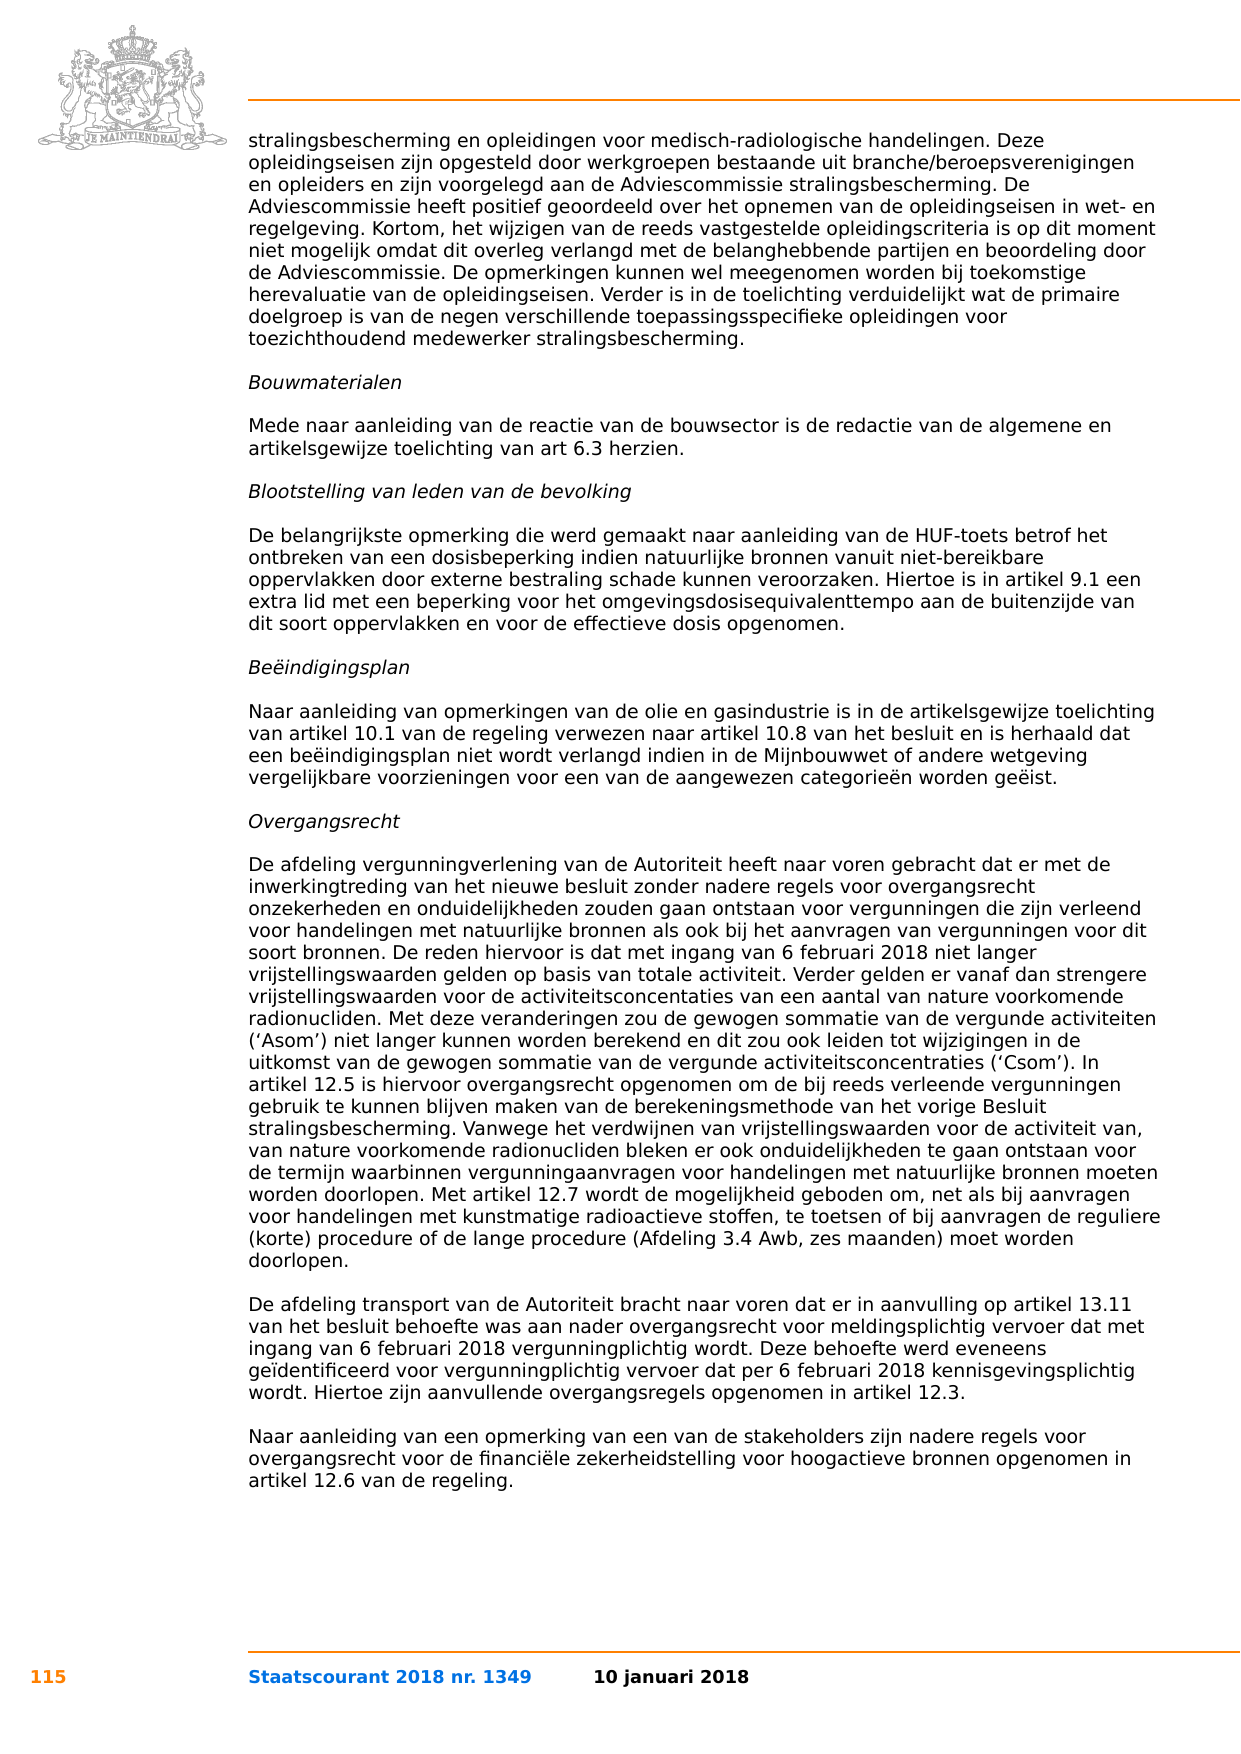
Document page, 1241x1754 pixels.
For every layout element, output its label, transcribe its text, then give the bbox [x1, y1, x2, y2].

text Mede naar aanleiding van de reactie van de bouwsector is de redactie van de algemene en artikelsgewijze toelichting van art 6.3 herzien. [248, 415, 1163, 459]
subtitle Overgangsrecht [248, 811, 1163, 832]
text De afdeling transport van de Autoriteit bracht naar voren dat er in aanvulling op artikel 13.11 van het besluit behoefte was aan nader overgangsrecht voor meldingsplichtig vervoer dat met ingang van 6 februari 2018 vergunningplichtig wordt. Deze behoefte werd eveneens geïdentificeerd voor vergunningplichtig vervoer dat per 6 februari 2018 kennisgevingsplichtig wordt. Hiertoe zijn aanvullende overgangsregels opgenomen in artikel 12.3. [248, 1294, 1163, 1404]
text stralingsbescherming en opleidingen voor medisch-radiologische handelingen. Deze opleidingseisen zijn opgesteld door werkgroepen bestaande uit branche/beroepsverenigingen en opleiders en zijn voorgelegd aan de Adviescommissie stralingsbescherming. De Adviescommissie heeft positief geoordeeld over het opnemen van de opleidingseisen in wet- en regelgeving. Kortom, het wijzigen van de reeds vastgestelde opleidingscriteria is op dit moment niet mogelijk omdat dit overleg verlangd met de belanghebbende partijen en beoordeling door de Adviescommissie. De opmerkingen kunnen wel meegenomen worden bij toekomstige herevaluatie van de opleidingseisen. Verder is in de toelichting verduidelijkt wat de primaire doelgroep is van de negen verschillende toepassingsspecifieke opleidingen voor toezichthoudend medewerker stralingsbescherming. [248, 130, 1163, 350]
subtitle Bouwmaterialen [248, 372, 1163, 393]
text De belangrijkste opmerking die werd gemaakt naar aanleiding van de HUF-toets betrof het ontbreken van een dosisbeperking indien natuurlijke bronnen vanuit niet-bereikbare oppervlakken door externe bestraling schade kunnen veroorzaken. Hiertoe is in artikel 9.1 een extra lid met een beperking voor het omgevingsdosisequivalenttempo aan de buitenzijde van dit soort oppervlakken en voor de effectieve dosis opgenomen. [248, 525, 1163, 635]
subtitle Beëindigingsplan [248, 657, 1163, 679]
subtitle Blootstelling van leden van de bevolking [248, 481, 1163, 503]
text De afdeling vergunningverlening van de Autoriteit heeft naar voren gebracht dat er met de inwerkingtreding van het nieuwe besluit zonder nadere regels voor overgangsrecht onzekerheden en onduidelijkheden zouden gaan ontstaan voor vergunningen die zijn verleend voor handelingen met natuurlijke bronnen als ook bij het aanvragen van vergunningen voor dit soort bronnen. De reden hiervoor is dat met ingang van 6 februari 2018 niet langer vrijstellingswaarden gelden op basis van totale activiteit. Verder gelden er vanaf dan strengere vrijstellingswaarden voor de activiteitsconcentaties van een aantal van nature voorkomende radionucliden. Met deze veranderingen zou de gewogen sommatie van de vergunde activiteiten (‘Asom’) niet langer kunnen worden berekend en dit zou ook leiden tot wijzigingen in de uitkomst van de gewogen sommatie van de vergunde activiteitsconcentraties (‘Csom’). In artikel 12.5 is hiervoor overgangsrecht opgenomen om de bij reeds verleende vergunningen gebruik te kunnen blijven maken van de berekeningsmethode van het vorige Besluit stralingsbescherming. Vanwege het verdwijnen van vrijstellingswaarden voor de activiteit van, van nature voorkomende radionucliden bleken er ook onduidelijkheden te gaan ontstaan voor de termijn waarbinnen vergunningaanvragen voor handelingen met natuurlijke bronnen moeten worden doorlopen. Met artikel 12.7 wordt de mogelijkheid geboden om, net als bij aanvragen voor handelingen met kunstmatige radioactieve stoffen, te toetsen of bij aanvragen de reguliere (korte) procedure of de lange procedure (Afdeling 3.4 Awb, zes maanden) moet worden doorlopen. [248, 854, 1163, 1272]
picture [38, 25, 227, 150]
text Naar aanleiding van opmerkingen van de olie en gasindustrie is in de artikelsgewijze toelichting van artikel 10.1 van de regeling verwezen naar artikel 10.8 van het besluit en is herhaald dat een beëindigingsplan niet wordt verlangd indien in de Mijnbouwwet of andere wetgeving vergelijkbare voorzieningen voor een van de aangewezen categorieën worden geëist. [248, 701, 1163, 789]
text Naar aanleiding van een opmerking van een van de stakeholders zijn nadere regels voor overgangsrecht voor de financiële zekerheidstelling voor hoogactieve bronnen opgenomen in artikel 12.6 van de regeling. [248, 1426, 1163, 1492]
